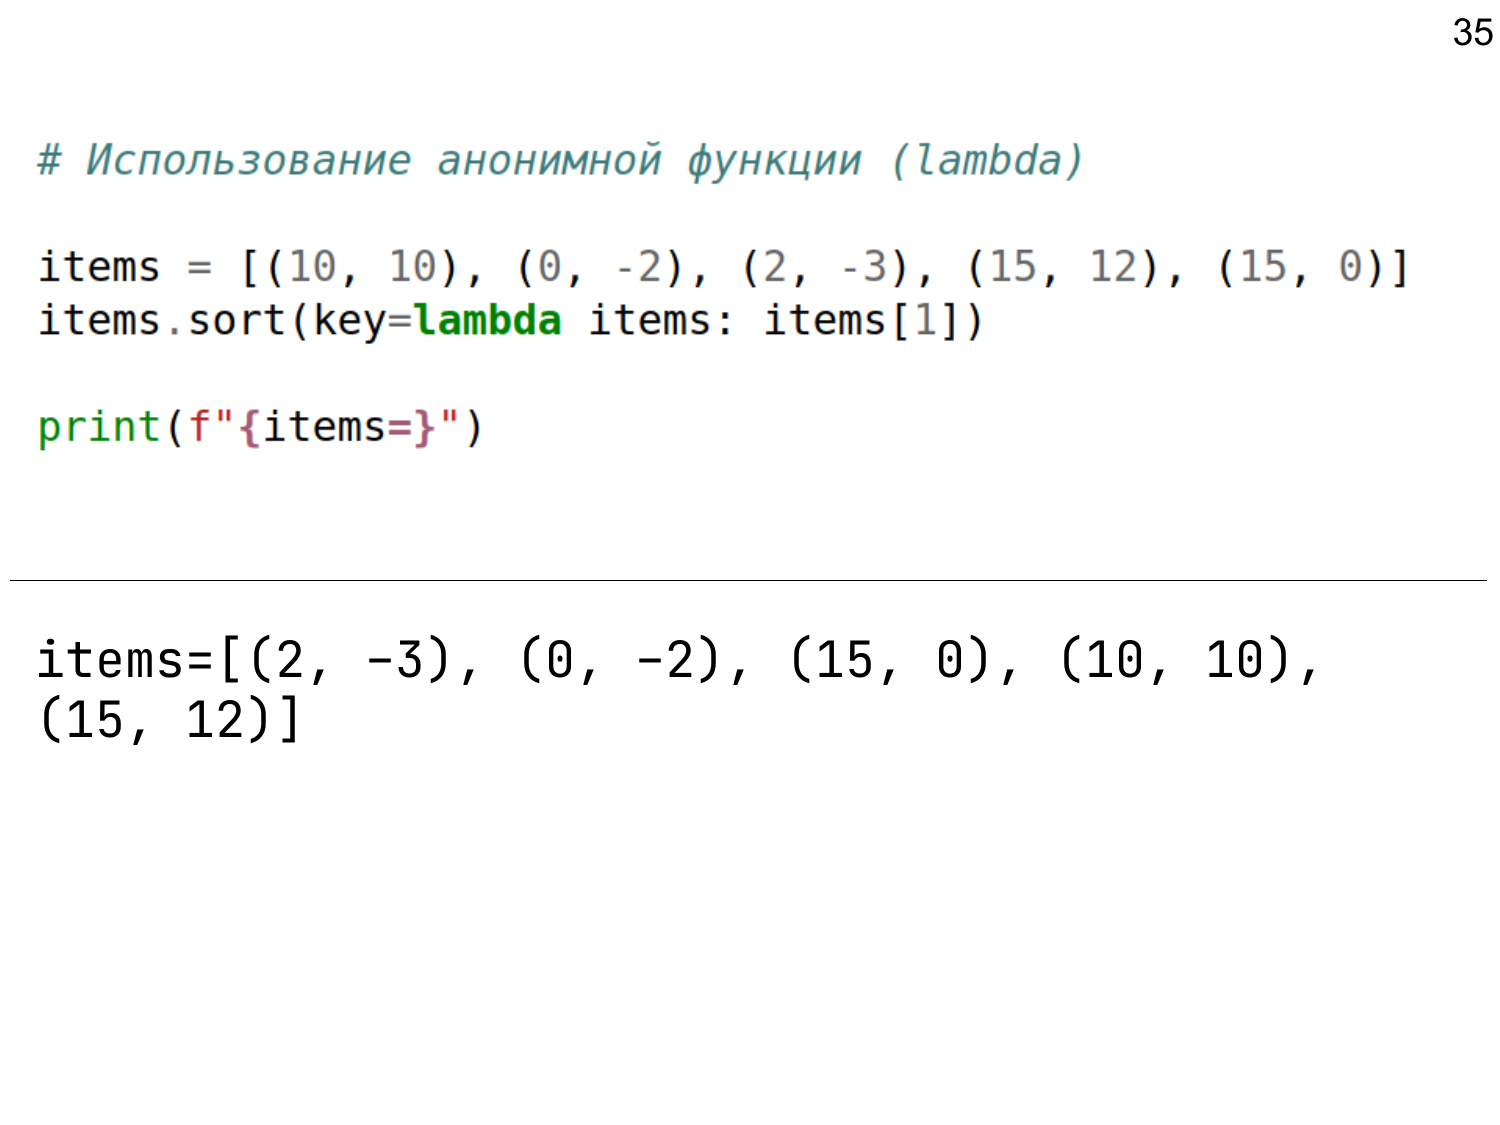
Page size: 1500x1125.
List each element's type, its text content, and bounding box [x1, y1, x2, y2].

text_box items=[(2, -3), (0, -2), (15, 0), (10, 10), (15, 12)] [35, 620, 1458, 1088]
picture [25, 123, 1417, 460]
